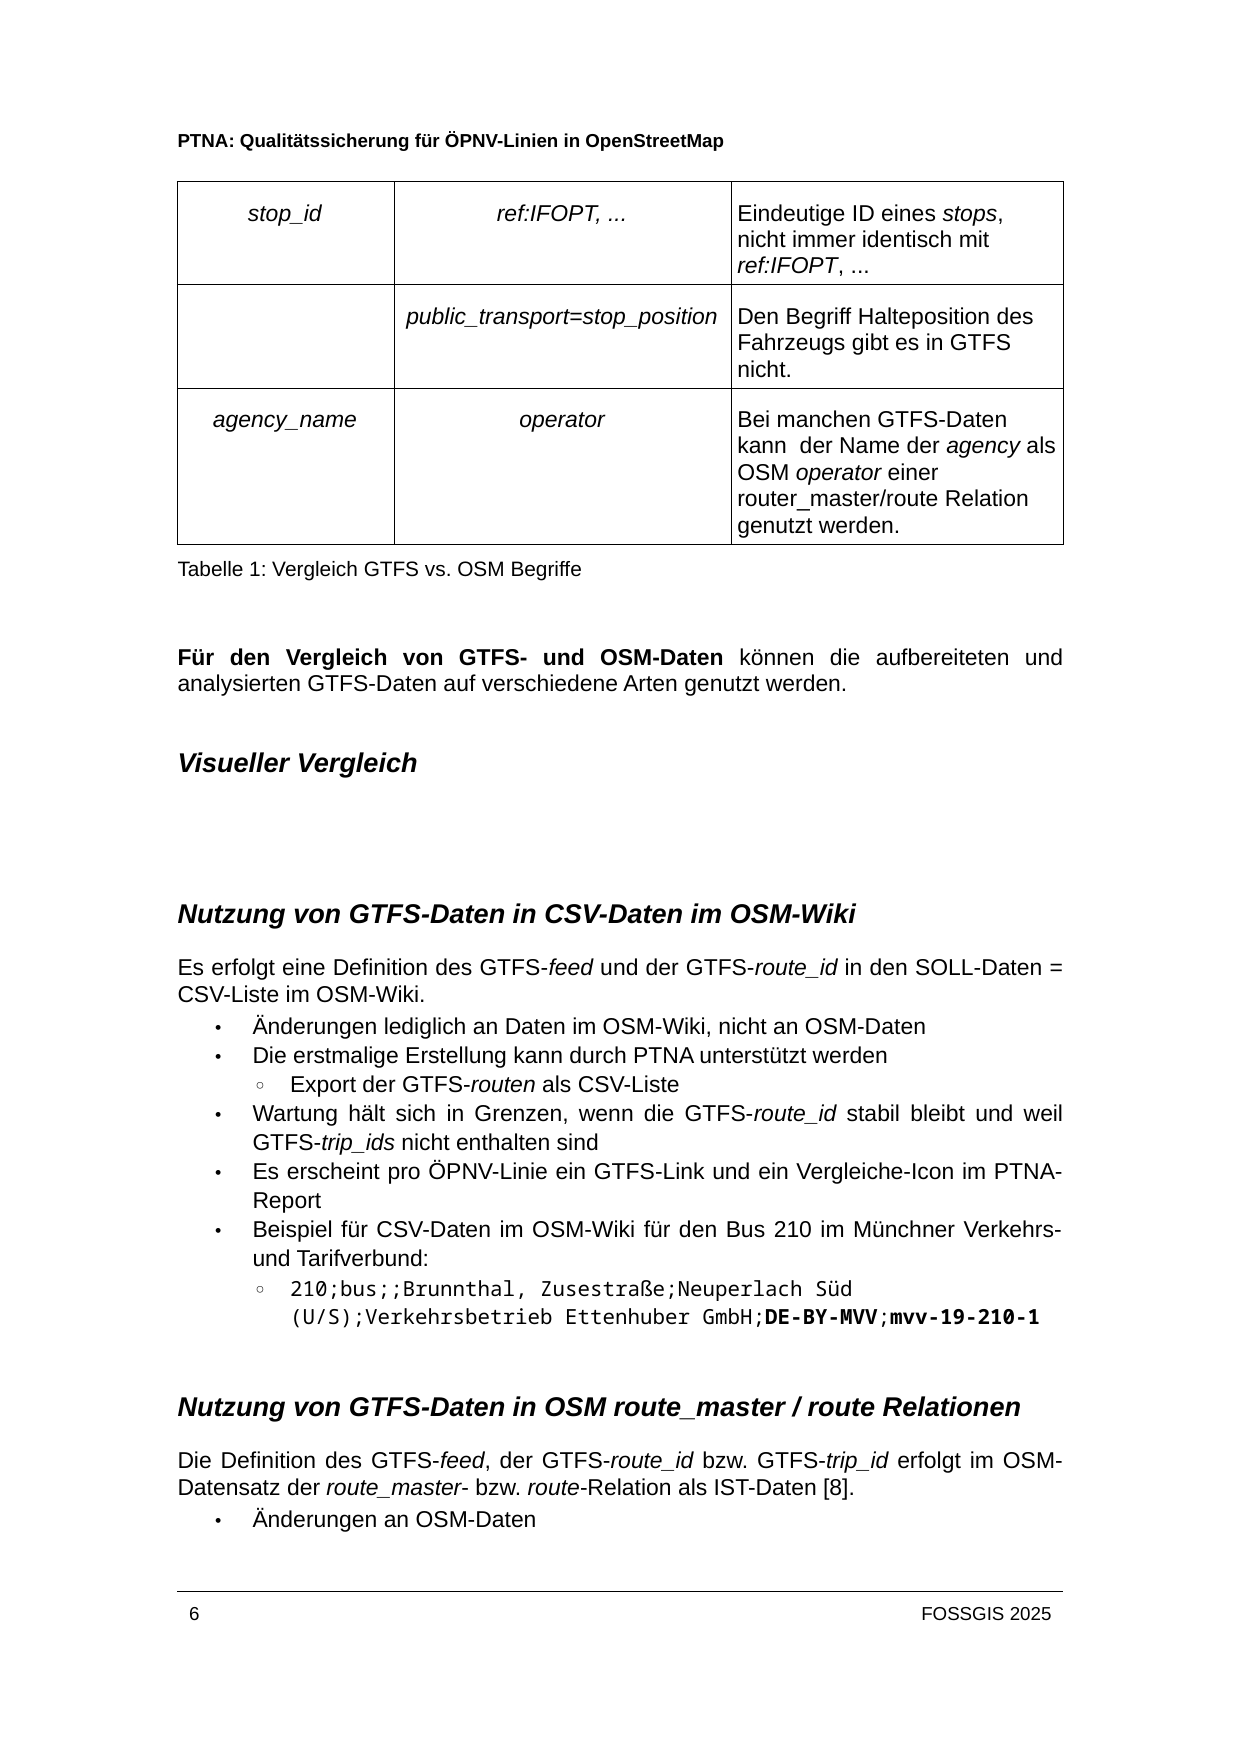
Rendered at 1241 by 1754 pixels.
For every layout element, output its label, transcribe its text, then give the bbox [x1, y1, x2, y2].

subtitle Visueller Vergleich [177, 747, 1063, 778]
list Beispiel für CSV-Daten im OSM-Wiki für den Bus 210 im Münchner Verkehrs- und Tarifverbund: [215, 1216, 1063, 1271]
table_cell Den Begriff Halteposition des Fahrzeugs gibt es in GTFS nicht. [732, 285, 1063, 388]
list Export der GTFS-routen als CSV-Liste [252, 1071, 1063, 1098]
table_cell operator [395, 389, 731, 544]
list 210;bus;;Brunnthal, Zusestraße;Neuperlach Süd (U/S);Verkehrsbetrieb Ettenhuber GmbH;DE-BY-MVV;mvv-19-210-1 [252, 1274, 1063, 1331]
list Änderungen an OSM-Daten [215, 1506, 1063, 1532]
table_cell Eindeutige ID eines stops, nicht immer identisch mit ref:IFOPT, ... [732, 182, 1063, 284]
table_cell stop_id [178, 182, 394, 284]
text Für den Vergleich von GTFS- und OSM-Daten können die aufbereiteten und analysierten GTFS-Daten auf verschiedene Arten genutzt werden. [177, 643, 1063, 696]
text Tabelle 1: Vergleich GTFS vs. OSM Begriffe [177, 557, 1063, 581]
subtitle Nutzung von GTFS-Daten in OSM route_master / route Relationen [177, 1391, 1063, 1422]
list Die erstmalige Erstellung kann durch PTNA unterstützt werden [215, 1042, 1063, 1069]
table_cell [178, 285, 394, 388]
list Es erscheint pro ÖPNV-Linie ein GTFS-Link und ein Vergleiche-Icon im PTNA-Report [215, 1158, 1063, 1213]
list Änderungen lediglich an Daten im OSM-Wiki, nicht an OSM-Daten [215, 1013, 1063, 1040]
table_cell agency_name [178, 389, 394, 544]
table_cell Bei manchen GTFS-Daten kann der Name der agency als OSM operator einer router_master/route Relation genutzt werden. [732, 389, 1063, 544]
table_cell ref:IFOPT, ... [395, 182, 731, 284]
list Wartung hält sich in Grenzen, wenn die GTFS-route_id stabil bleibt und weil GTFS-trip_ids nicht enthalten sind [215, 1100, 1063, 1156]
subtitle Die Definition des GTFS-feed, der GTFS-route_id bzw. GTFS-trip_id erfolgt im OSM-Datensatz der route_master- bzw. route-Relation als IST-Daten [8]. [177, 1447, 1063, 1500]
table_cell public_transport=stop_position [395, 285, 731, 388]
subtitle Es erfolgt eine Definition des GTFS-feed und der GTFS-route_id in den SOLL-Daten = CSV-Liste im OSM-Wiki. [177, 954, 1063, 1007]
subtitle Nutzung von GTFS-Daten in CSV-Daten im OSM-Wiki [177, 898, 1063, 929]
